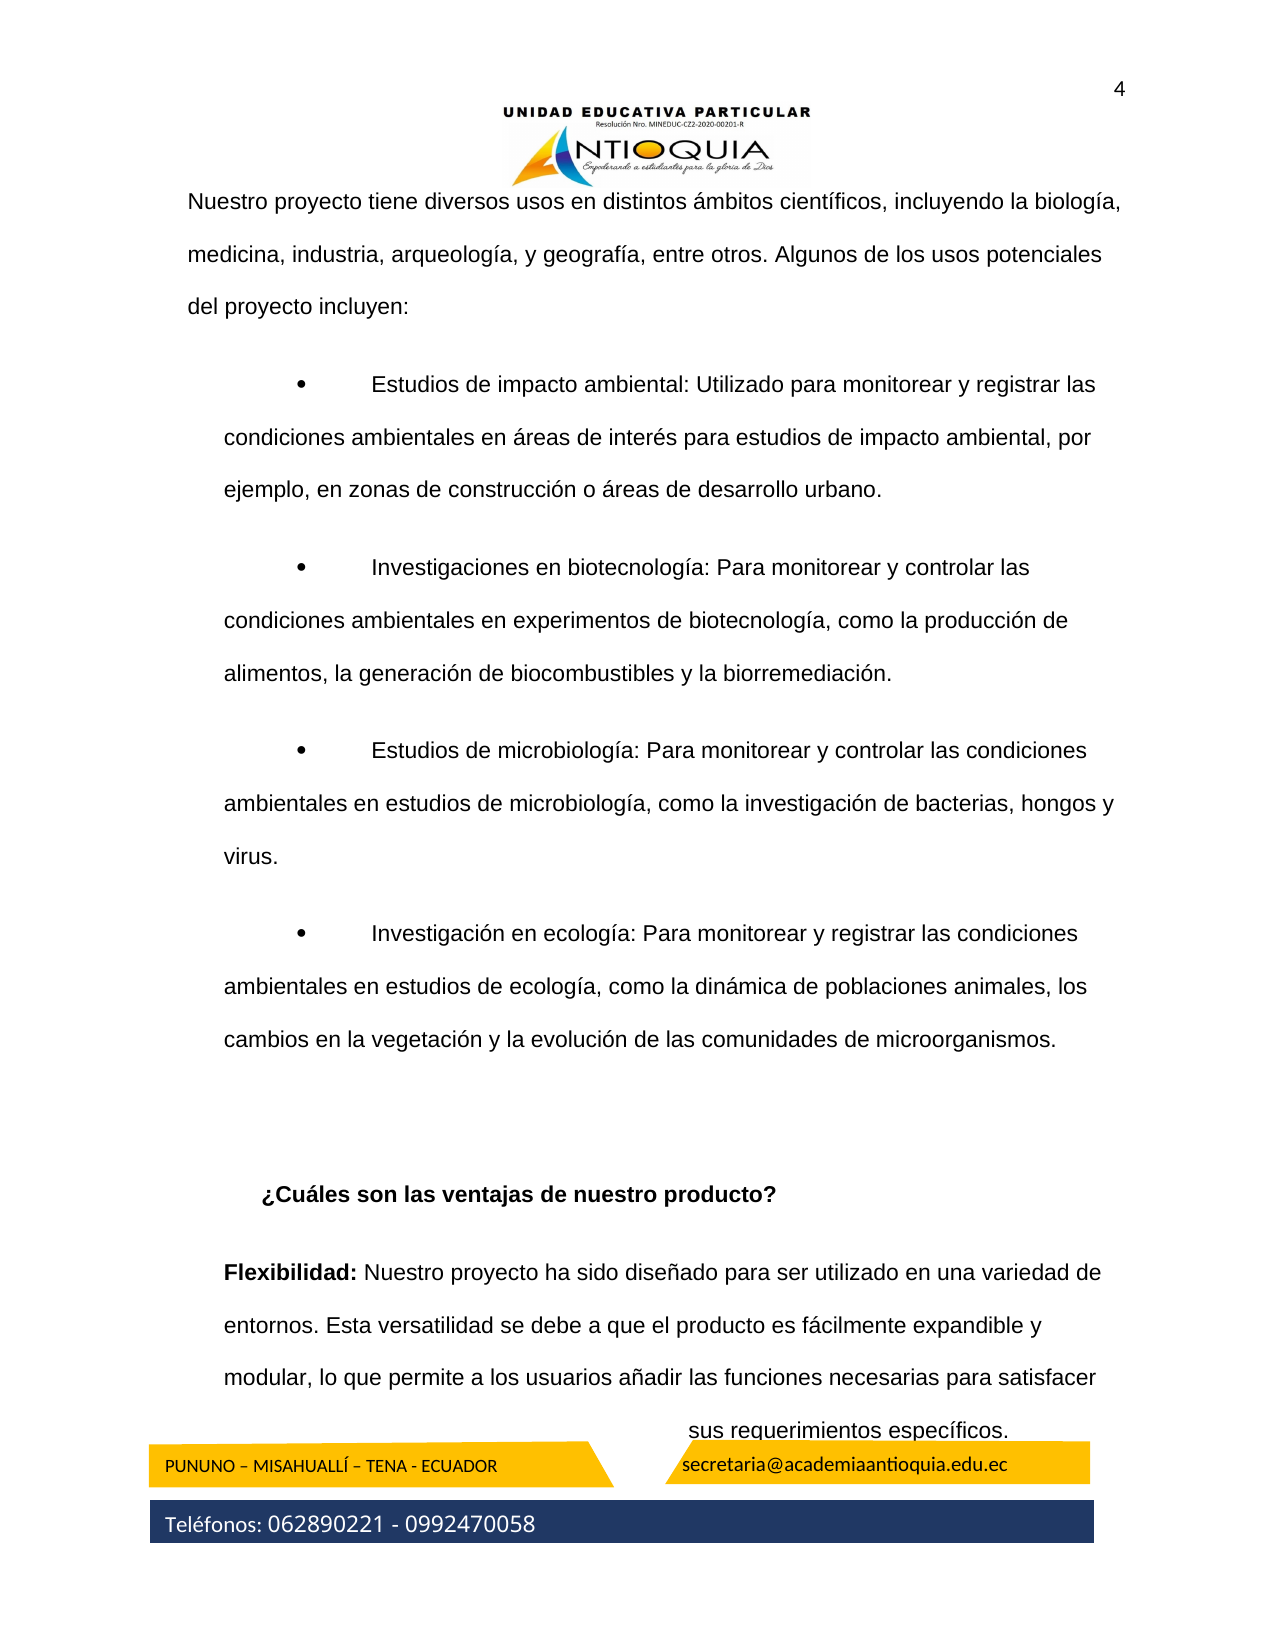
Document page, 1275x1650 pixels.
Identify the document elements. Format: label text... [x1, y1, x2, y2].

text Flexibilidad: Nuestro proyecto ha sido diseñado para ser utilizado en una variedad de entornos. Esta versatilidad se debe a que el producto es fácilmente expandible y modular, lo que permite a los usuarios añadir las funciones necesarias para satisfacer sus requerimientos específicos. [224, 1259, 1125, 1443]
list Estudios de impacto ambiental: Utilizado para monitorear y registrar las condiciones ambientales en áreas de interés para estudios de impacto ambiental, por ejemplo, en zonas de construcción o áreas de desarrollo urbano. [224, 371, 1125, 503]
list Investigación en ecología: Para monitorear y registrar las condiciones ambientales en estudios de ecología, como la dinámica de poblaciones animales, los cambios en la vegetación y la evolución de las comunidades de microorganismos. [224, 920, 1125, 1052]
list Investigaciones en biotecnología: Para monitorear y controlar las condiciones ambientales en experimentos de biotecnología, como la producción de alimentos, la generación de biocombustibles y la biorremediación. [224, 554, 1125, 686]
text ¿Cuáles son las ventajas de nuestro producto? [187, 1181, 1125, 1208]
text Nuestro proyecto tiene diversos usos en distintos ámbitos científicos, incluyendo la biología, medicina, industria, arqueología, y geografía, entre otros. Algunos de los usos potenciales del proyecto incluyen: [187, 188, 1125, 320]
list Estudios de microbiología: Para monitorear y controlar las condiciones ambientales en estudios de microbiología, como la investigación de bacterias, hongos y virus. [224, 737, 1125, 869]
